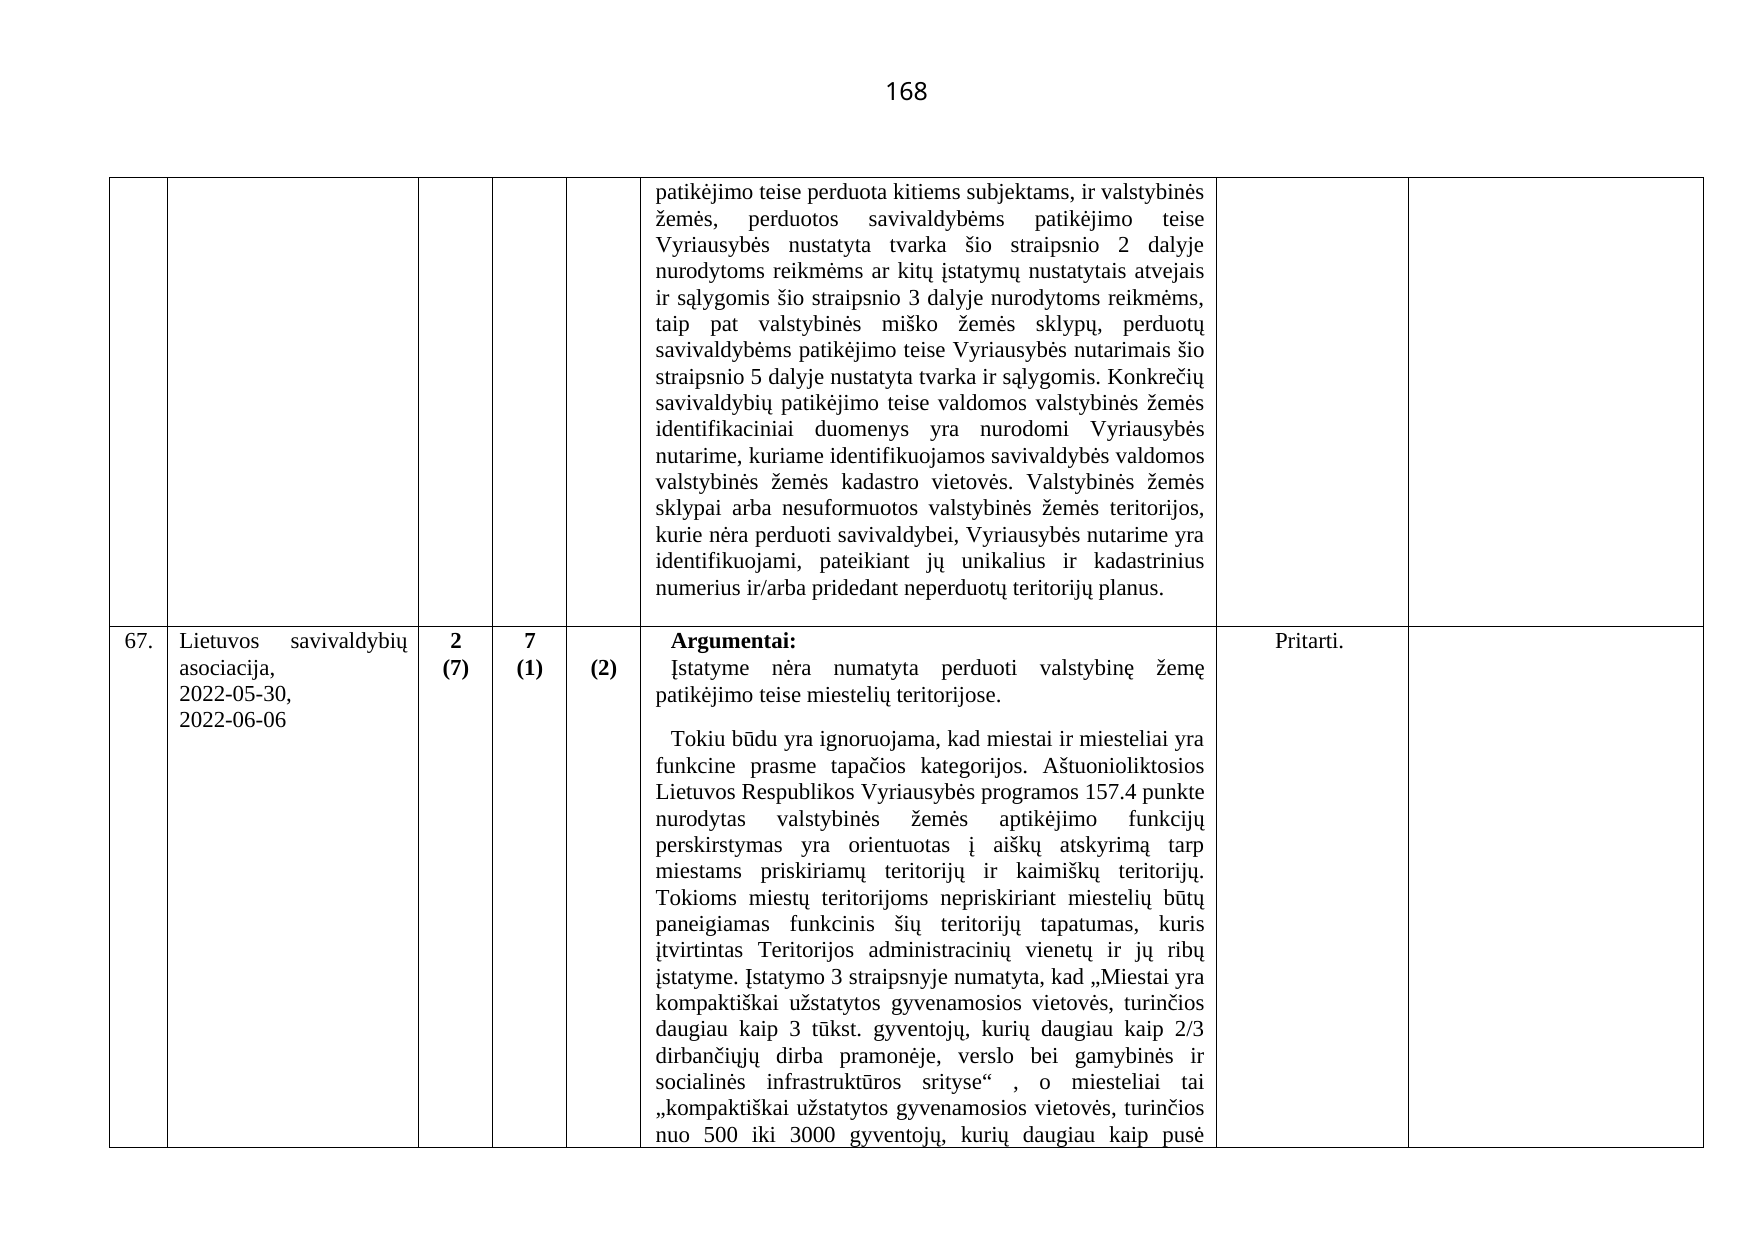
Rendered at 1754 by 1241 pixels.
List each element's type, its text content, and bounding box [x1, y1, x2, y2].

table_cell Pritarti. [1217, 627, 1408, 1147]
table_cell (2) [567, 627, 640, 1147]
table_cell [419, 178, 492, 626]
table_cell patikėjimo teise perduota kitiems subjektams, ir valstybinės žemės, perduotos savivaldybėms patikėjimo teise Vyriausybės nustatyta tvarka šio straipsnio 2 dalyje nurodytoms reikmėms ar kitų įstatymų nustatytais atvejais ir sąlygomis šio straipsnio 3 dalyje nurodytoms reikmėms, taip pat valstybinės miško žemės sklypų, perduotų savivaldybėms patikėjimo teise Vyriausybės nutarimais šio straipsnio 5 dalyje nustatyta tvarka ir sąlygomis. Konkrečių savivaldybių patikėjimo teise valdomos valstybinės žemės identifikaciniai duomenys yra nurodomi Vyriausybės nutarime, kuriame identifikuojamos savivaldybės valdomos valstybinės žemės kadastro vietovės. Valstybinės žemės sklypai arba nesuformuotos valstybinės žemės teritorijos, kurie nėra perduoti savivaldybei, Vyriausybės nutarime yra identifikuojami, pateikiant jų unikalius ir kadastrinius numerius ir/arba pridedant neperduotų teritorijų planus. [641, 178, 1216, 626]
table_cell Argumentai: Įstatyme nėra numatyta perduoti valstybinę žemę patikėjimo teise miestelių teritorijose. Tokiu būdu yra ignoruojama, kad miestai ir miesteliai yra funkcine prasme tapačios kategorijos. Aštuonioliktosios Lietuvos Respublikos Vyriausybės programos 157.4 punkte nurodytas valstybinės žemės aptikėjimo funkcijų perskirstymas yra orientuotas į aiškų atskyrimą tarp miestams priskiriamų teritorijų ir kaimiškų teritorijų. Tokioms miestų teritorijoms nepriskiriant miestelių būtų paneigiamas funkcinis šių teritorijų tapatumas, kuris įtvirtintas Teritorijos administracinių vienetų ir jų ribų įstatyme. Įstatymo 3 straipsnyje numatyta, kad „Miestai yra kompaktiškai užstatytos gyvenamosios vietovės, turinčios daugiau kaip 3 tūkst. gyventojų, kurių daugiau kaip 2/3 dirbančiųjų dirba pramonėje, verslo bei gamybinės ir socialinės infrastruktūros srityse“ , o miesteliai tai „kompaktiškai užstatytos gyvenamosios vietovės, turinčios nuo 500 iki 3000 gyventojų, kurių daugiau kaip pusė [641, 627, 1216, 1147]
table_cell Lietuvos savivaldybių asociacija, 2022-05-30, 2022-06-06 [168, 627, 418, 1147]
table_cell [1409, 627, 1703, 1147]
table_cell 7 (1) [493, 627, 566, 1147]
table_cell [110, 178, 167, 626]
table_cell [493, 178, 566, 626]
table_cell [1217, 178, 1408, 626]
table_cell 67. [110, 627, 167, 1147]
table_cell [1409, 178, 1703, 626]
table_cell [168, 178, 418, 626]
table_cell [567, 178, 640, 626]
table_cell 2 (7) [419, 627, 492, 1147]
